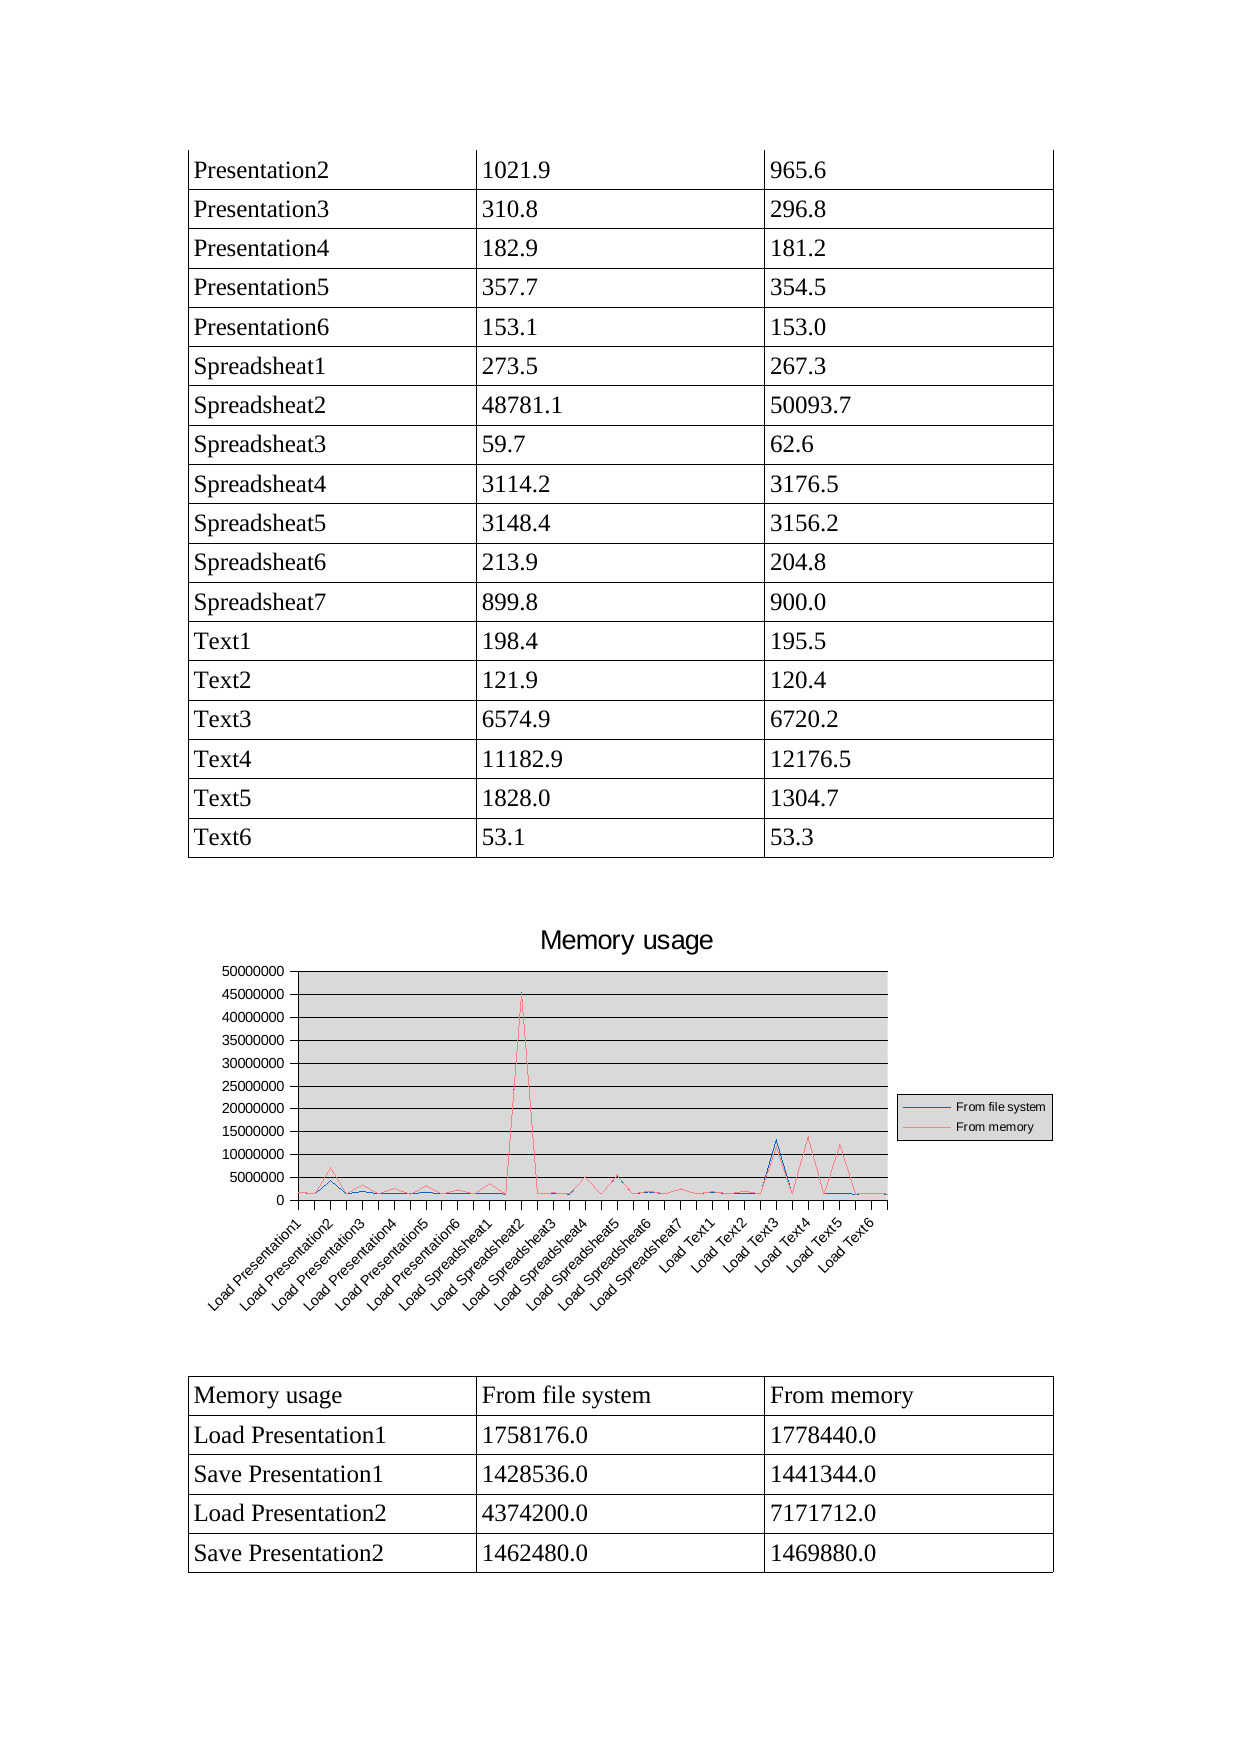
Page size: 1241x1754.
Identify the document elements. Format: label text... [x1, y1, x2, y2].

table_cell 50093.7 [765, 386, 1053, 425]
table_cell Text1 [189, 622, 476, 660]
table_cell Spreadsheat1 [189, 347, 476, 385]
table_cell 59.7 [477, 426, 764, 464]
table_cell 1462480.0 [477, 1534, 764, 1572]
table_cell 1441344.0 [765, 1455, 1053, 1494]
table_header From file system [477, 1377, 764, 1415]
table_cell 1469880.0 [765, 1534, 1053, 1572]
table_cell 11182.9 [477, 740, 764, 778]
table_cell Text3 [189, 701, 476, 739]
table_cell Spreadsheat5 [189, 504, 476, 543]
table_cell 354.5 [765, 269, 1053, 307]
table_cell 6574.9 [477, 701, 764, 739]
table_cell Presentation2 [189, 150, 476, 189]
table_cell 899.8 [477, 583, 764, 621]
table_cell 12176.5 [765, 740, 1053, 778]
table_cell 120.4 [765, 661, 1053, 700]
table_cell 181.2 [765, 229, 1053, 268]
table_header Memory usage [189, 1377, 476, 1415]
table_cell 7171712.0 [765, 1495, 1053, 1533]
table_cell Presentation3 [189, 190, 476, 228]
table_cell 153.1 [477, 308, 764, 346]
table_cell 6720.2 [765, 701, 1053, 739]
table_cell 195.5 [765, 622, 1053, 660]
table_cell Spreadsheat3 [189, 426, 476, 464]
table_cell 267.3 [765, 347, 1053, 385]
table_cell Load Presentation2 [189, 1495, 476, 1533]
table_cell Spreadsheat6 [189, 544, 476, 582]
table_cell 1758176.0 [477, 1416, 764, 1454]
table_cell 357.7 [477, 269, 764, 307]
table_cell Save Presentation2 [189, 1534, 476, 1572]
table_cell 3148.4 [477, 504, 764, 543]
table_cell 204.8 [765, 544, 1053, 582]
table_cell 1828.0 [477, 779, 764, 818]
table_cell 53.3 [765, 819, 1053, 857]
table_cell 1778440.0 [765, 1416, 1053, 1454]
table_cell Text5 [189, 779, 476, 818]
table_cell 4374200.0 [477, 1495, 764, 1533]
table_cell Spreadsheat7 [189, 583, 476, 621]
table_cell 310.8 [477, 190, 764, 228]
table_cell 273.5 [477, 347, 764, 385]
table_cell 53.1 [477, 819, 764, 857]
table_cell Text4 [189, 740, 476, 778]
table_cell Presentation6 [189, 308, 476, 346]
table_cell 3176.5 [765, 465, 1053, 503]
table_cell 62.6 [765, 426, 1053, 464]
table_cell 965.6 [765, 150, 1053, 189]
table_cell 121.9 [477, 661, 764, 700]
table_cell 900.0 [765, 583, 1053, 621]
table_cell 1021.9 [477, 150, 764, 189]
table_cell Save Presentation1 [189, 1455, 476, 1494]
table_cell Spreadsheat4 [189, 465, 476, 503]
table_cell Text2 [189, 661, 476, 700]
table_cell Text6 [189, 819, 476, 857]
table_cell 3156.2 [765, 504, 1053, 543]
table_cell Presentation5 [189, 269, 476, 307]
table_cell 213.9 [477, 544, 764, 582]
table_cell 198.4 [477, 622, 764, 660]
table_cell 1304.7 [765, 779, 1053, 818]
table_cell 153.0 [765, 308, 1053, 346]
table_cell 182.9 [477, 229, 764, 268]
table_cell 48781.1 [477, 386, 764, 425]
table_header From memory [765, 1377, 1053, 1415]
table_cell Spreadsheat2 [189, 386, 476, 425]
table_cell Presentation4 [189, 229, 476, 268]
table_cell 296.8 [765, 190, 1053, 228]
table_cell Load Presentation1 [189, 1416, 476, 1454]
table_cell 3114.2 [477, 465, 764, 503]
table_cell 1428536.0 [477, 1455, 764, 1494]
